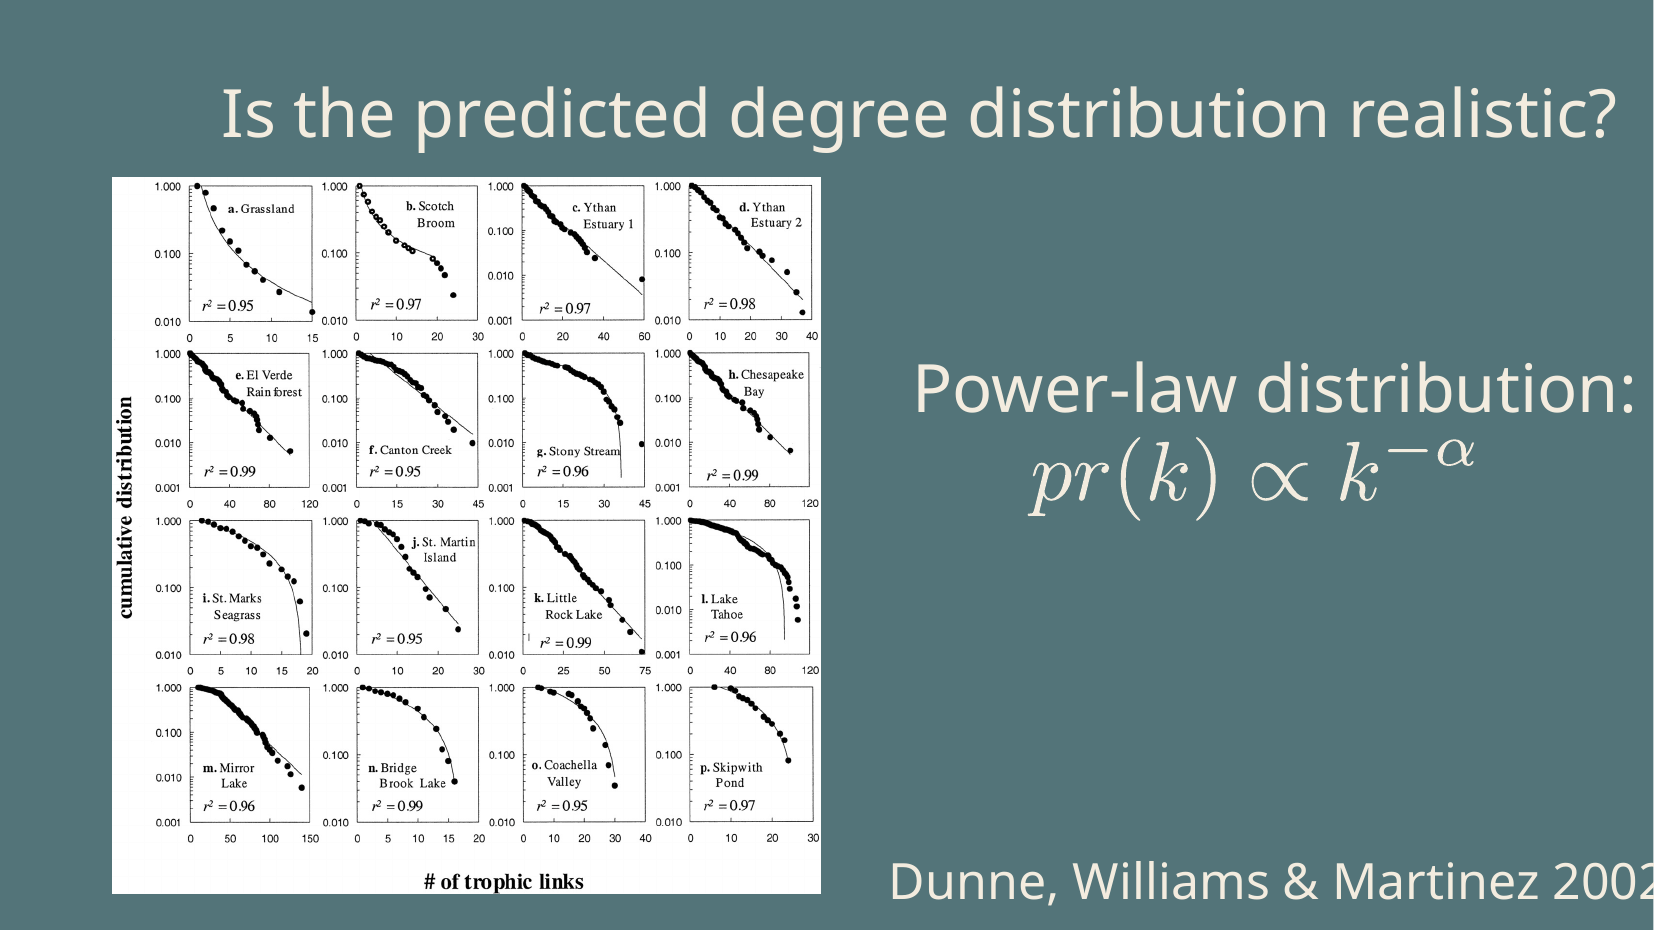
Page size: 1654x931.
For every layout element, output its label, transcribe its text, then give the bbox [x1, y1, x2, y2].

text_box [1340, 441, 1379, 502]
text_box Is the predicted degree distribution realistic? [207, 59, 1550, 163]
text_box Dunne, Williams & Martinez 2002 [874, 838, 1654, 920]
picture [112, 177, 821, 894]
text_box [1149, 441, 1188, 502]
text_box [1387, 449, 1428, 453]
text_box [1120, 438, 1141, 521]
text_box [1437, 439, 1474, 467]
text_box Power-law distribution: [897, 334, 1606, 438]
text_box [1251, 462, 1308, 501]
text_box [1027, 462, 1072, 517]
text_box [1074, 462, 1110, 501]
text_box [1196, 438, 1216, 521]
